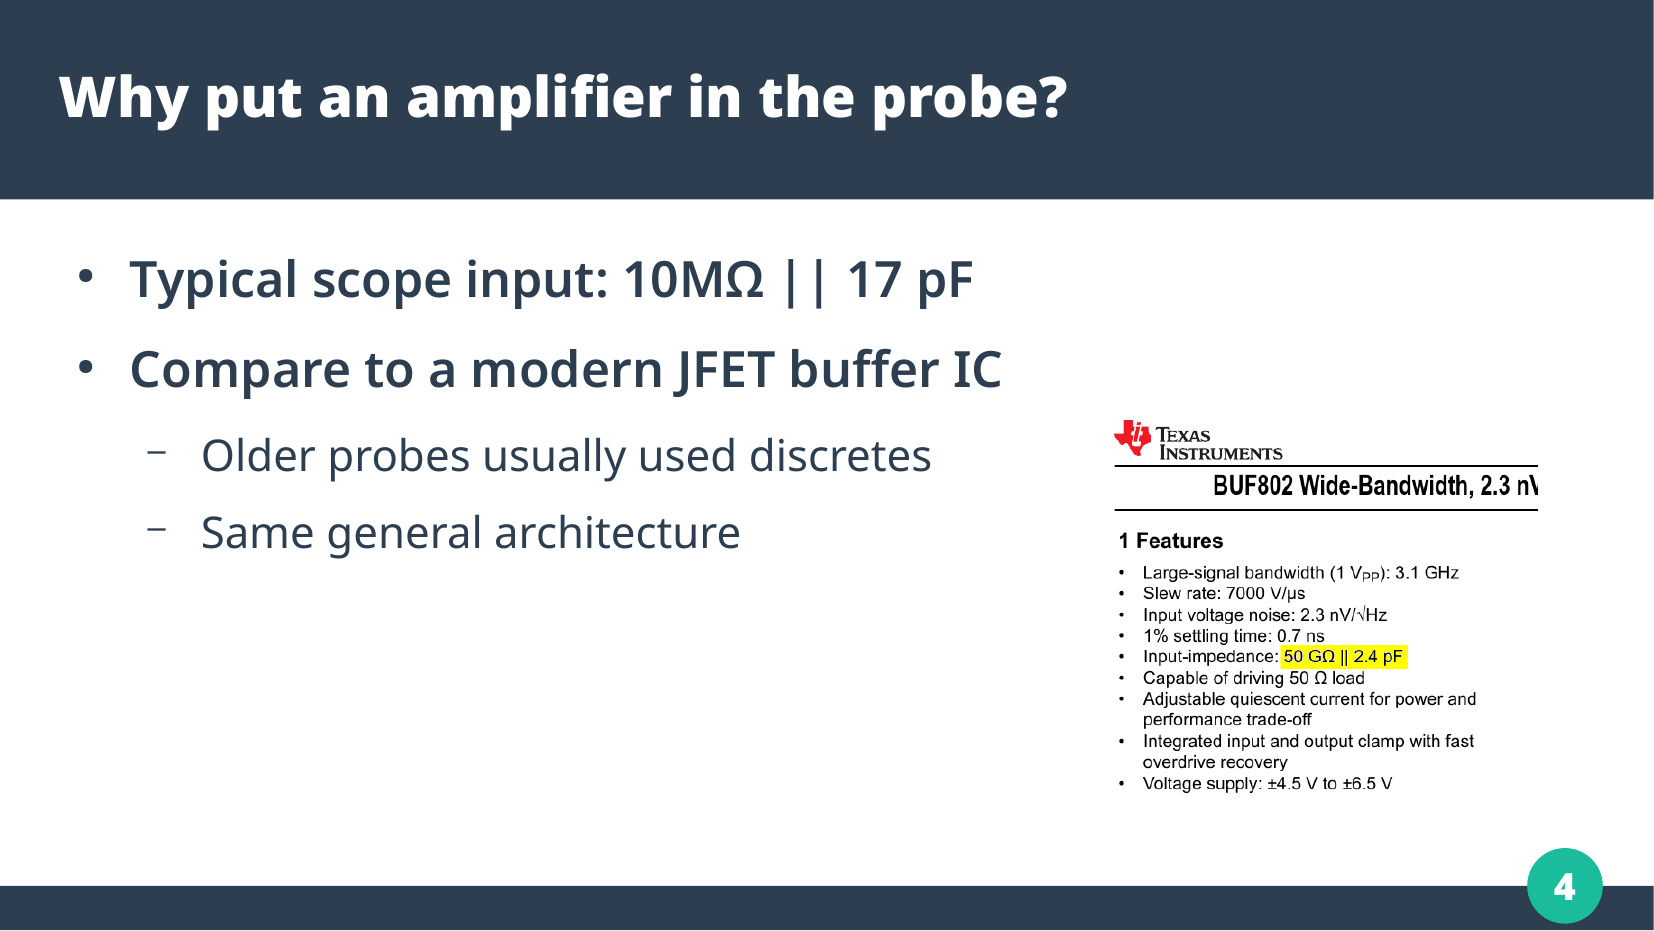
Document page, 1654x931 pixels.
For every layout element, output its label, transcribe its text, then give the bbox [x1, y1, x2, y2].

list Typical scope input: 10MΩ || 17 pF Compare to a modern JFET buffer IC Older probes usually used discretes Same general architecture [59, 243, 1595, 864]
title Why put an amplifier in the probe? [59, 37, 1595, 155]
picture [1087, 395, 1538, 798]
